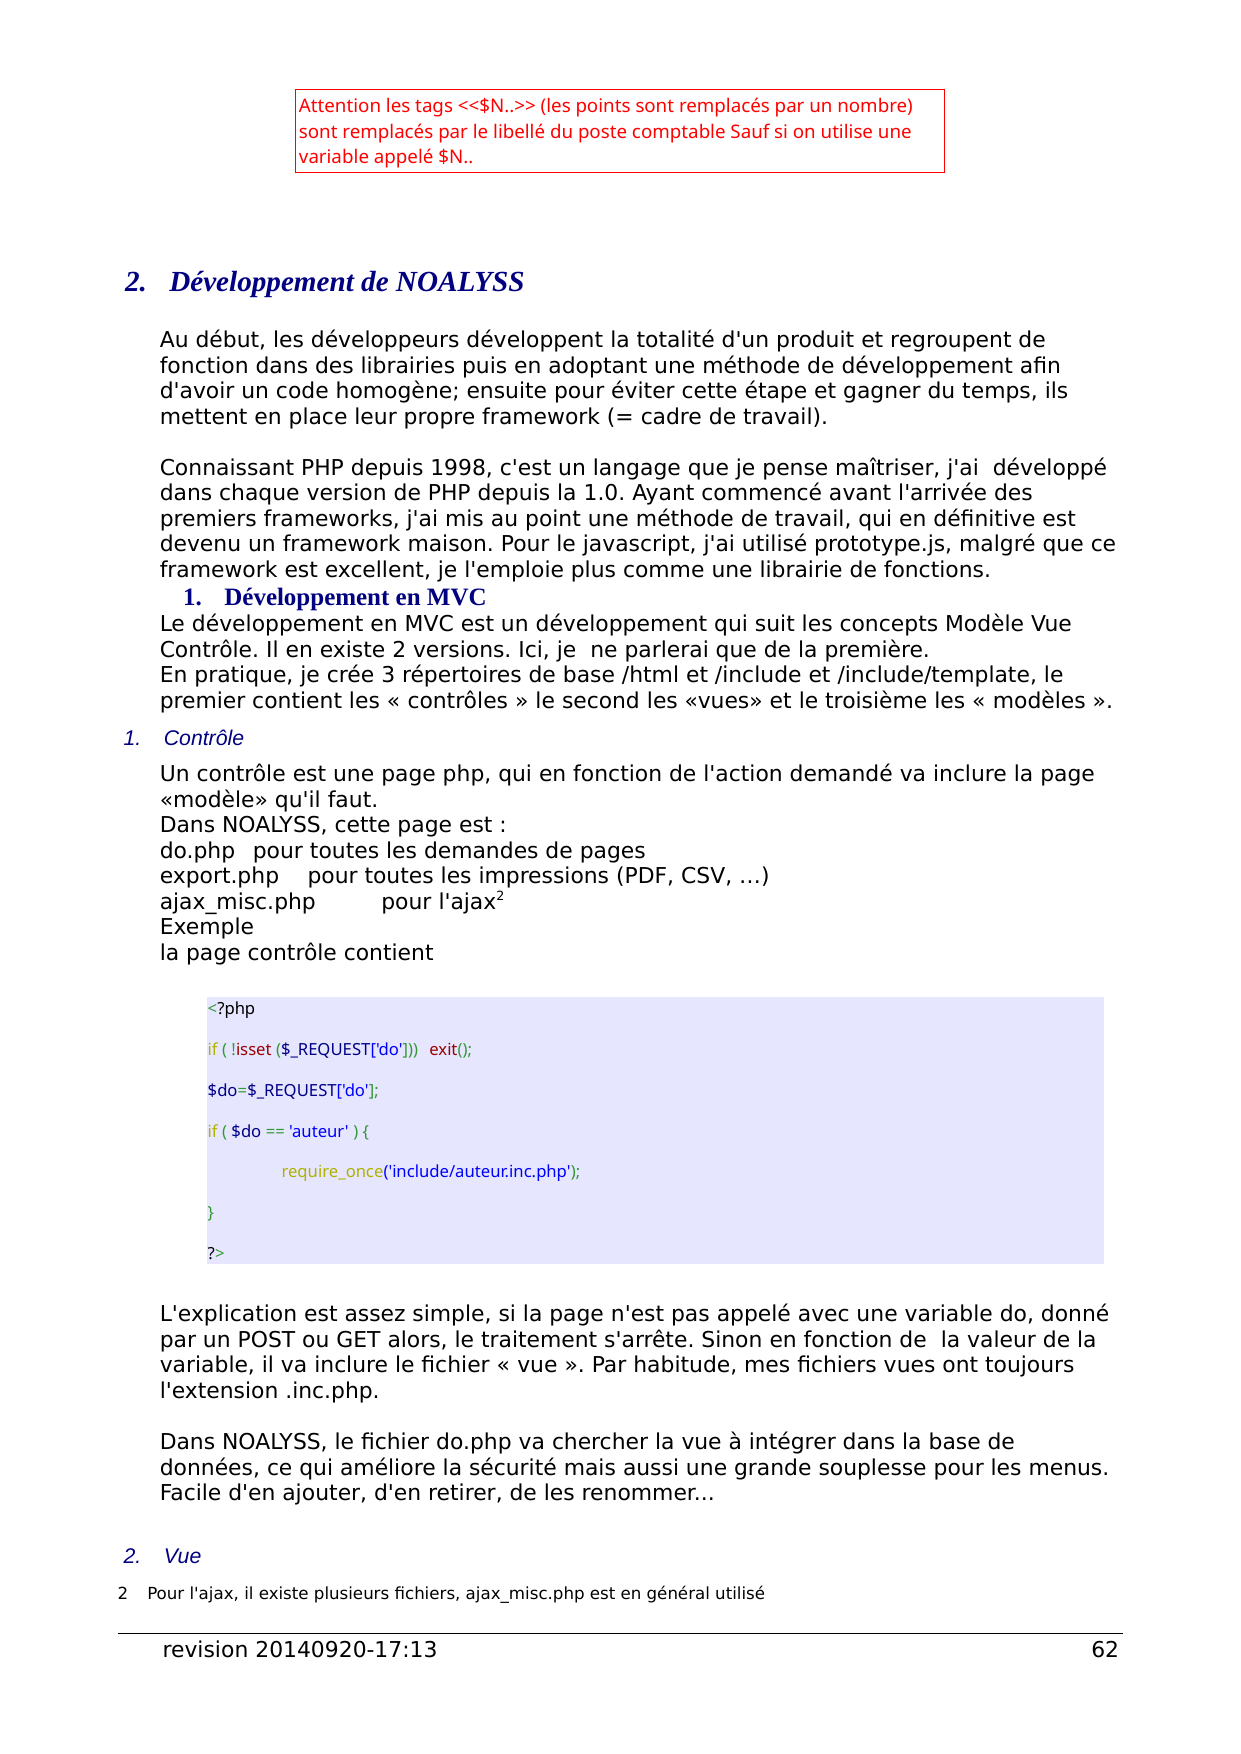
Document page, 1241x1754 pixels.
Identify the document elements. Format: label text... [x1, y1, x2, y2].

text Dans NOALYSS, cette page est : [159, 812, 1123, 838]
subtitle Vue [117, 1543, 1123, 1567]
subtitle Développement de NOALYSS [117, 264, 1123, 298]
text L'explication est assez simple, si la page n'est pas appelé avec une variable do, donné par un POST ou GET alors, le traitement s'arrête. Sinon en fonction de la valeur de la variable, il va inclure le fichier « vue ». Par habitude, mes fichiers vues ont toujours l'extension .inc.php. [159, 1302, 1123, 1404]
text Connaissant PHP depuis 1998, c'est un langage que je pense maîtriser, j'ai développé dans chaque version de PHP depuis la 1.0. Ayant commencé avant l'arrivée des premiers frameworks, j'ai mis au point une méthode de travail, qui en définitive est devenu un framework maison. Pour le javascript, j'ai utilisé prototype.js, malgré que ce framework est excellent, je l'emploie plus comme une librairie de fonctions. [159, 455, 1123, 582]
text if ( !isset ($_REQUEST['do'])) exit(); [207, 1038, 1104, 1060]
text require_once('include/auteur.inc.php'); [207, 1160, 1104, 1183]
text $do=$_REQUEST['do']; [207, 1078, 1104, 1101]
subtitle Contrôle [117, 725, 1123, 749]
text Au début, les développeurs développent la totalité d'un produit et regroupent de fonction dans des librairies puis en adoptant une méthode de développement afin d'avoir un code homogène; ensuite pour éviter cette étape et gagner du temps, ils mettent en place leur propre framework (= cadre de travail). [159, 327, 1123, 429]
text <?php [207, 997, 1104, 1020]
text Un contrôle est une page php, qui en fonction de l'action demandé va inclure la page «modèle» qu'il faut. [159, 761, 1123, 812]
text do.php pour toutes les demandes de pages [159, 838, 1123, 863]
text Dans NOALYSS, le fichier do.php va chercher la vue à intégrer dans la base de données, ce qui améliore la sécurité mais aussi une grande souplesse pour les menus. Facile d'en ajouter, d'en retirer, de les renommer... [159, 1429, 1123, 1506]
text la page contrôle contient [159, 940, 1123, 965]
text } [207, 1201, 1104, 1223]
text Pour l'ajax, il existe plusieurs fichiers, ajax_misc.php est en général utilisé [117, 1584, 1123, 1603]
text Attention les tags <<$N..>> (les points sont remplacés par un nombre) sont remplacés par le libellé du poste comptable Sauf si on utilise une variable appelé $N.. [296, 90, 944, 172]
text Exemple [159, 914, 1123, 940]
text export.php pour toutes les impressions (PDF, CSV, …) [159, 863, 1123, 889]
text Le développement en MVC est un développement qui suit les concepts Modèle Vue Contrôle. Il en existe 2 versions. Ici, je ne parlerai que de la première. [159, 611, 1123, 662]
text if ( $do == 'auteur' ) { [207, 1119, 1104, 1142]
text En pratique, je crée 3 répertoires de base /html et /include et /include/template, le premier contient les « contrôles » le second les «vues» et le troisième les « modèles ». [159, 662, 1123, 713]
subtitle Développement en MVC [177, 582, 1123, 611]
text ajax_misc.php pour l'ajax [159, 889, 1123, 914]
text ?> [207, 1241, 1104, 1264]
